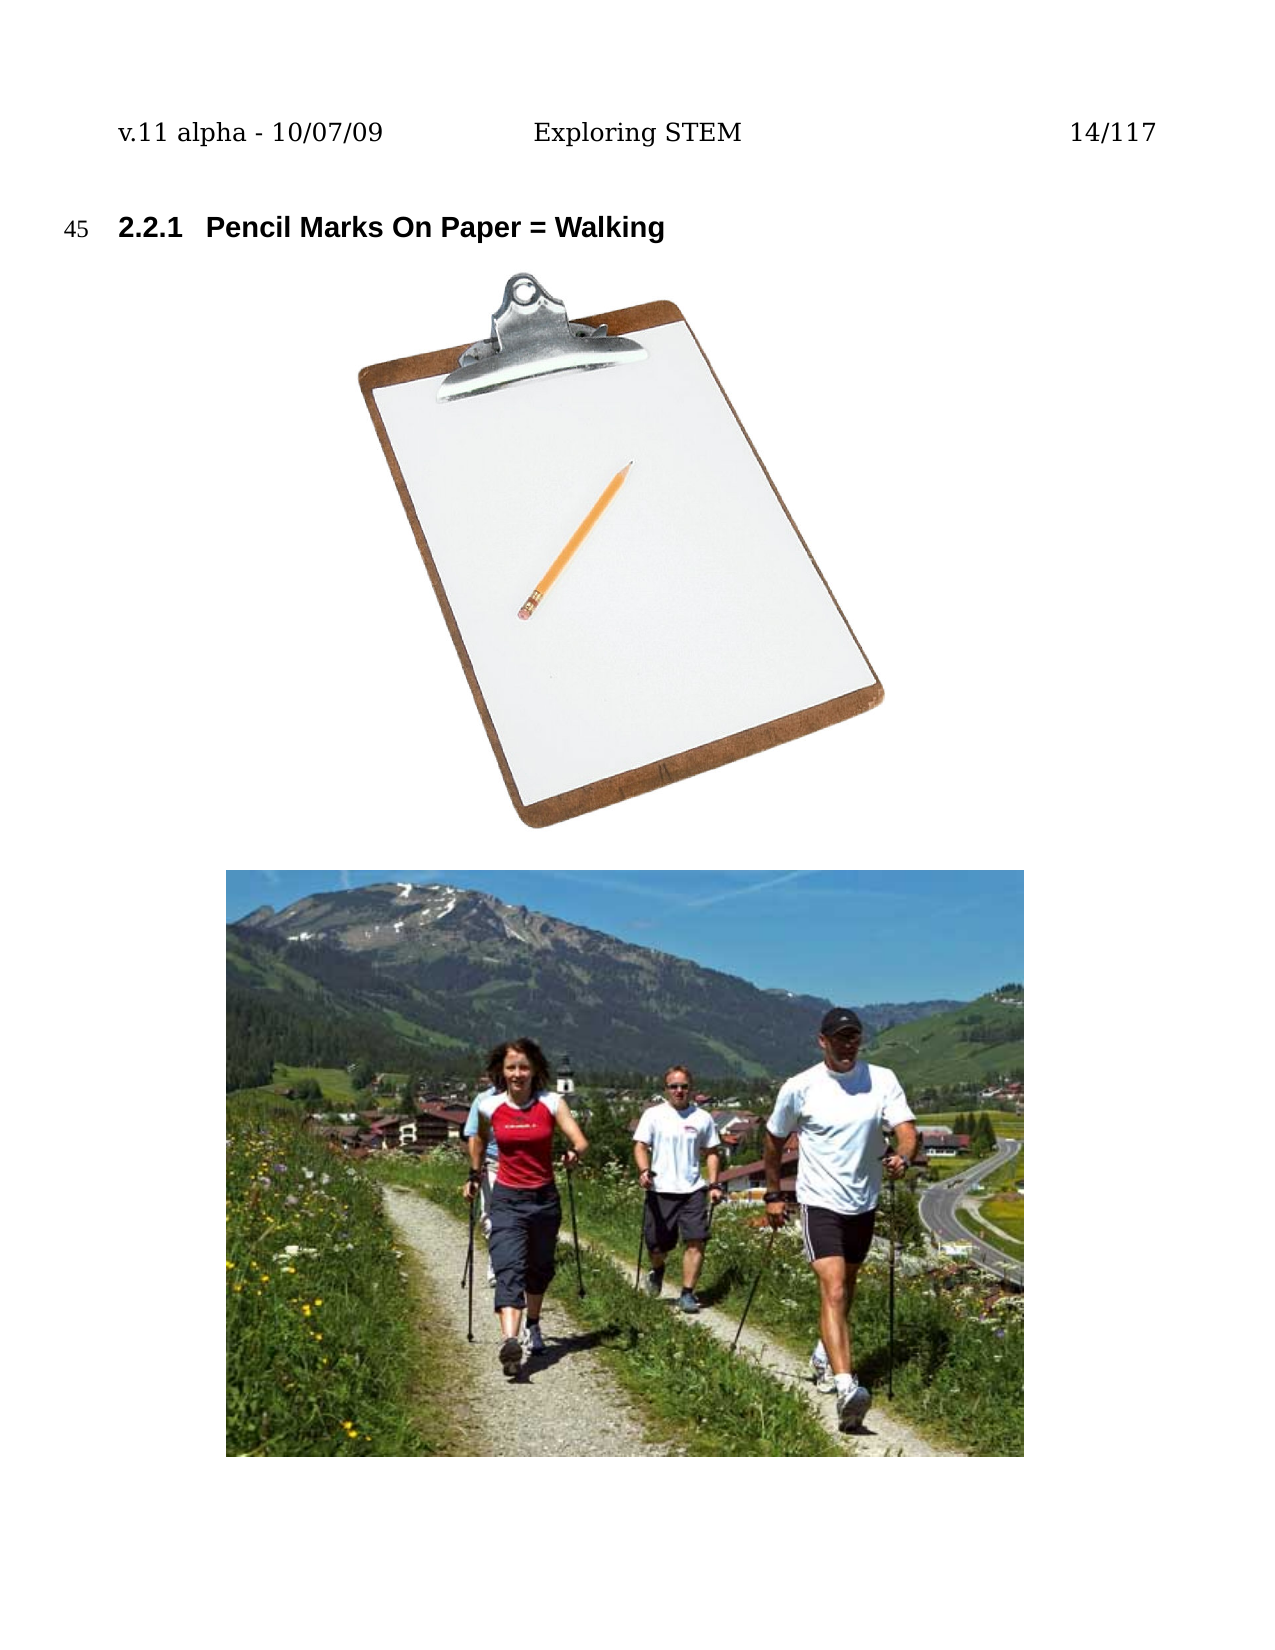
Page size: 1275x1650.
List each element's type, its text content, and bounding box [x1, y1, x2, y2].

subtitle Pencil Marks On Paper = Walking [118, 210, 1157, 243]
picture [226, 870, 1024, 1457]
picture [355, 269, 888, 832]
